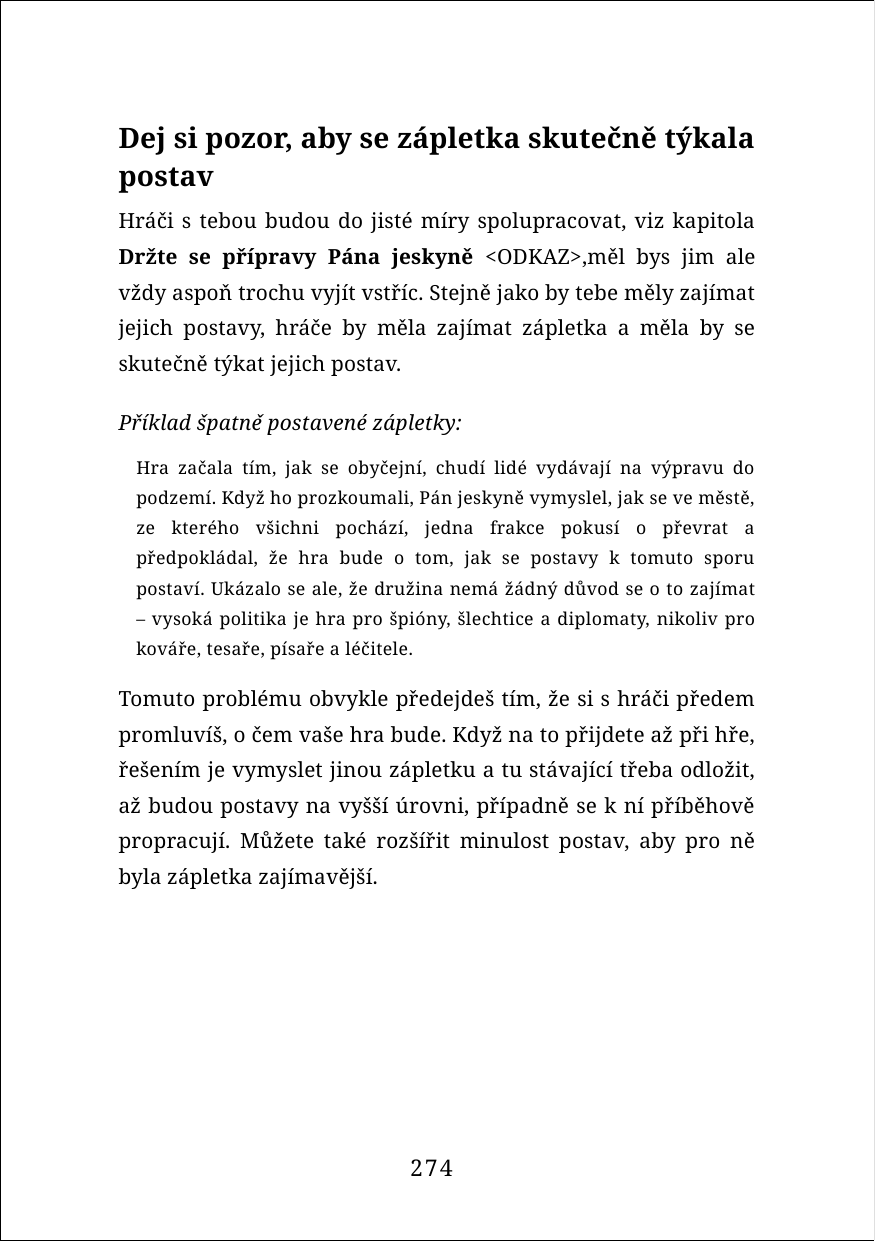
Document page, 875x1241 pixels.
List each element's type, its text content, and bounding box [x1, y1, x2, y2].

text Hra začala tím, jak se obyčejní, chudí lidé vydávají na výpravu do podzemí. Když ho prozkoumali, Pán jeskyně vymyslel, jak se ve městě, ze kterého všichni pochází, jedna frakce pokusí o převrat a předpokládal, že hra bude o tom, jak se postavy k tomuto sporu postaví. Ukázalo se ale, že družina nemá žádný důvod se o to zajímat – vysoká politika je hra pro špióny, šlechtice a diplomaty, nikoliv pro kováře, tesaře, písaře a léčitele. [136, 455, 756, 661]
subtitle Dej si pozor, aby se zápletka skutečně týkala postav [118, 118, 756, 195]
text Hráči s tebou budou do jisté míry spolupracovat, viz kapitola Držte se přípravy Pána jeskyně <ODKAZ>,měl bys jim ale vždy aspoň trochu vyjít vstříc. Stejně jako by tebe měly zajímat jejich postavy, hráče by měla zajímat zápletka a měla by se skutečně týkat jejich postav. [118, 207, 756, 377]
text Tomuto problému obvykle předejdeš tím, že si s hráči předem promluvíš, o čem vaše hra bude. Když na to přijdete až při hře, řešením je vymyslet jinou zápletku a tu stávající třeba odložit, až budou postavy na vyšší úrovni, případně se k ní příběhově propracují. Můžete také rozšířit minulost postav, aby pro ně byla zápletka zajímavější. [118, 684, 756, 890]
text Příklad špatně postavené zápletky: [118, 408, 756, 436]
